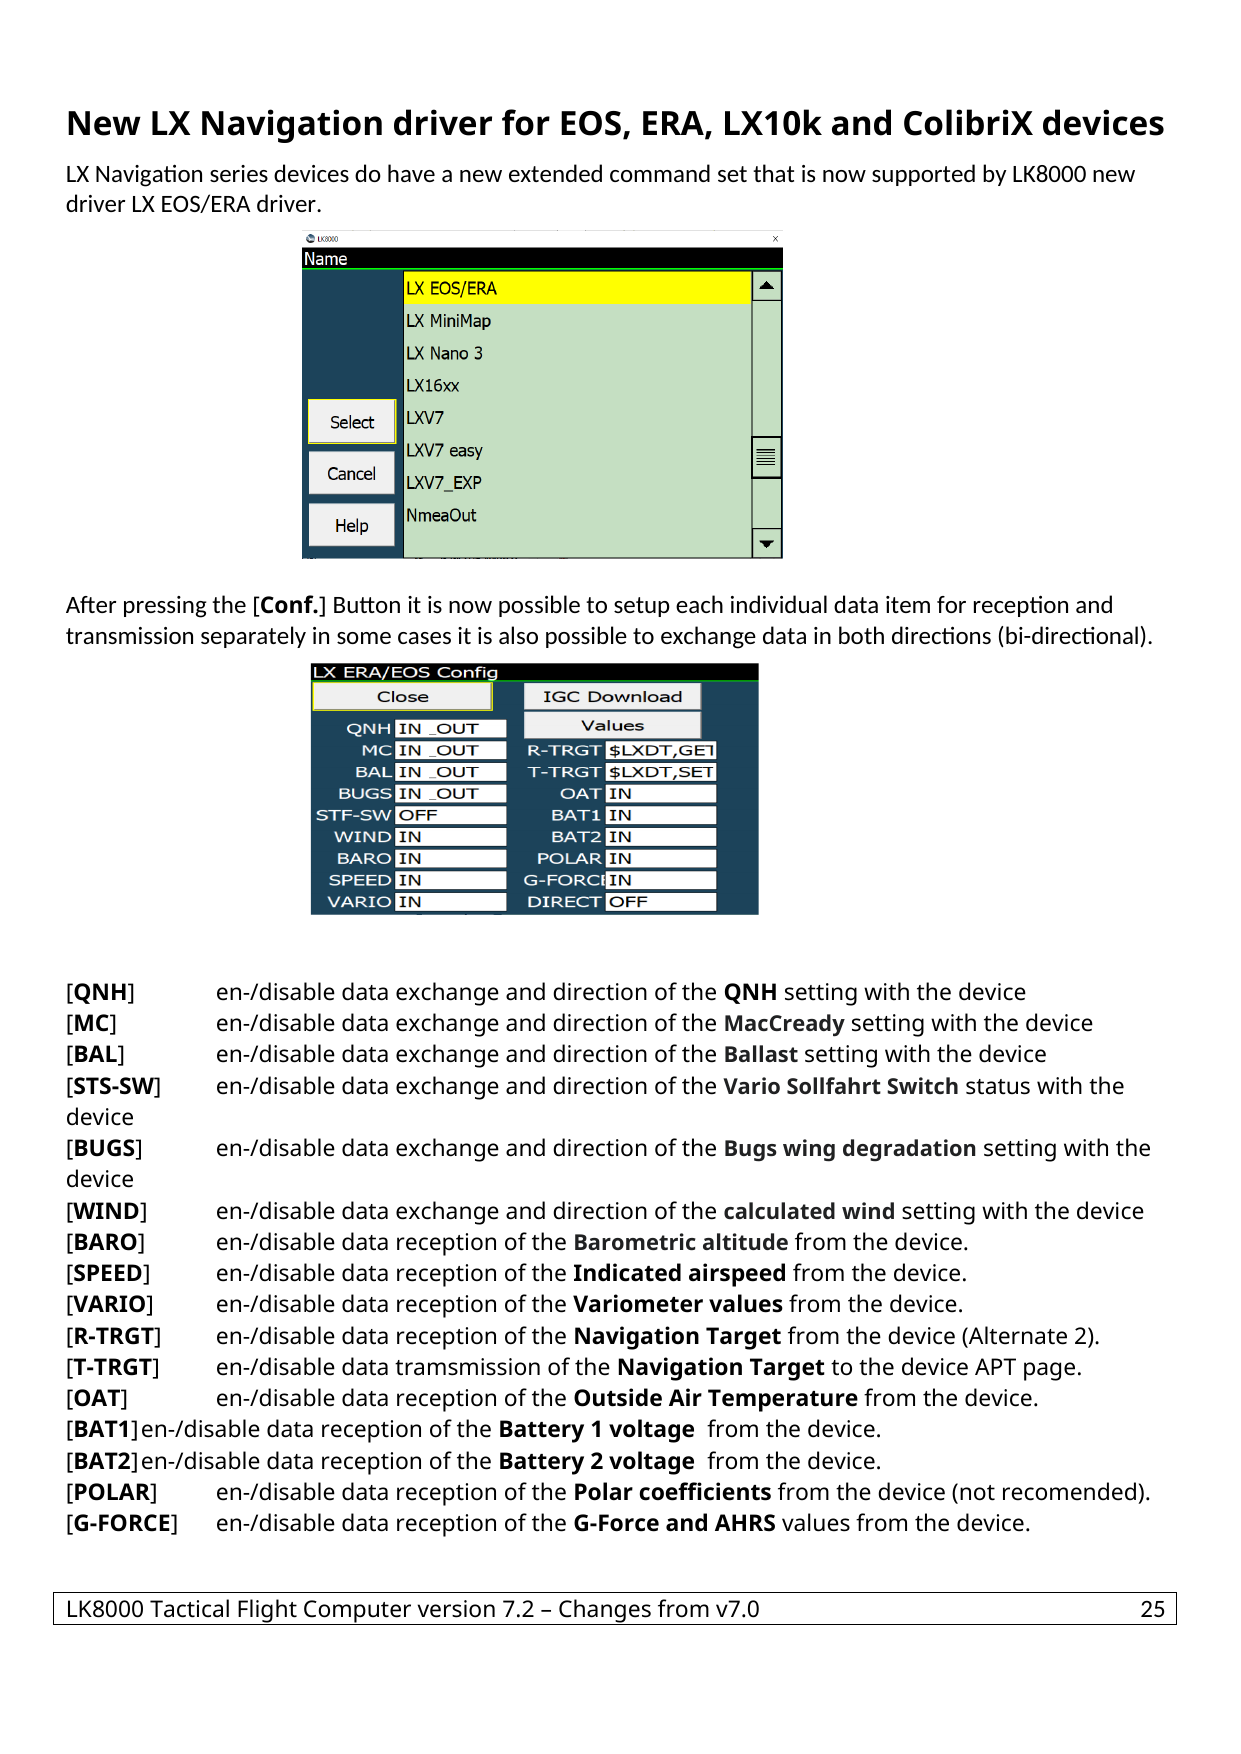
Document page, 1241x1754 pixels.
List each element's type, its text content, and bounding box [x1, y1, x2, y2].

text [BARO] en-/disable data reception of the Barometric altitude from the device. [66, 1226, 1181, 1257]
text [VARIO] en-/disable data reception of the Variometer values from the device. [66, 1288, 1181, 1319]
text [POLAR] en-/disable data reception of the Polar coefficients from the device (not recomended). [66, 1476, 1181, 1507]
text [STS-SW] en-/disable data exchange and direction of the Vario Sollfahrt Switch status with the device [66, 1069, 1181, 1132]
subtitle New LX Navigation driver for EOS, ERA, LX10k and ColibriX devices [66, 100, 1181, 145]
text [QNH] en-/disable data exchange and direction of the QNH setting with the device [66, 976, 1181, 1007]
text [BUGS] en-/disable data exchange and direction of the Bugs wing degradation setting with the device [66, 1132, 1181, 1194]
text [T-TRGT] en-/disable data tramsmission of the Navigation Target to the device APT page. [66, 1351, 1181, 1382]
text [MC] en-/disable data exchange and direction of the MacCready setting with the device [66, 1007, 1181, 1038]
text [G-FORCE] en-/disable data reception of the G-Force and AHRS values from the device. [66, 1507, 1181, 1538]
text [BAT1] en-/disable data reception of the Battery 1 voltage from the device. [66, 1413, 1181, 1444]
picture [302, 230, 783, 559]
text [SPEED] en-/disable data reception of the Indicated airspeed from the device. [66, 1257, 1181, 1288]
text LX Navigation series devices do have a new extended command set that is now supported by LK8000 new driver LX EOS/ERA driver. [66, 158, 1181, 219]
text [WIND] en-/disable data exchange and direction of the calculated wind setting with the device [66, 1194, 1181, 1226]
picture [310, 663, 759, 915]
text [OAT] en-/disable data reception of the Outside Air Temperature from the device. [66, 1382, 1181, 1413]
text After pressing the [Conf.] Button it is now possible to setup each individual data item for reception and transmission separately in some cases it is also possible to exchange data in both directions (bi-directional). [66, 589, 1181, 651]
text [R-TRGT] en-/disable data reception of the Navigation Target from the device (Alternate 2). [66, 1319, 1181, 1351]
text [BAL] en-/disable data exchange and direction of the Ballast setting with the device [66, 1038, 1181, 1069]
text [BAT2] en-/disable data reception of the Battery 2 voltage from the device. [66, 1444, 1181, 1476]
